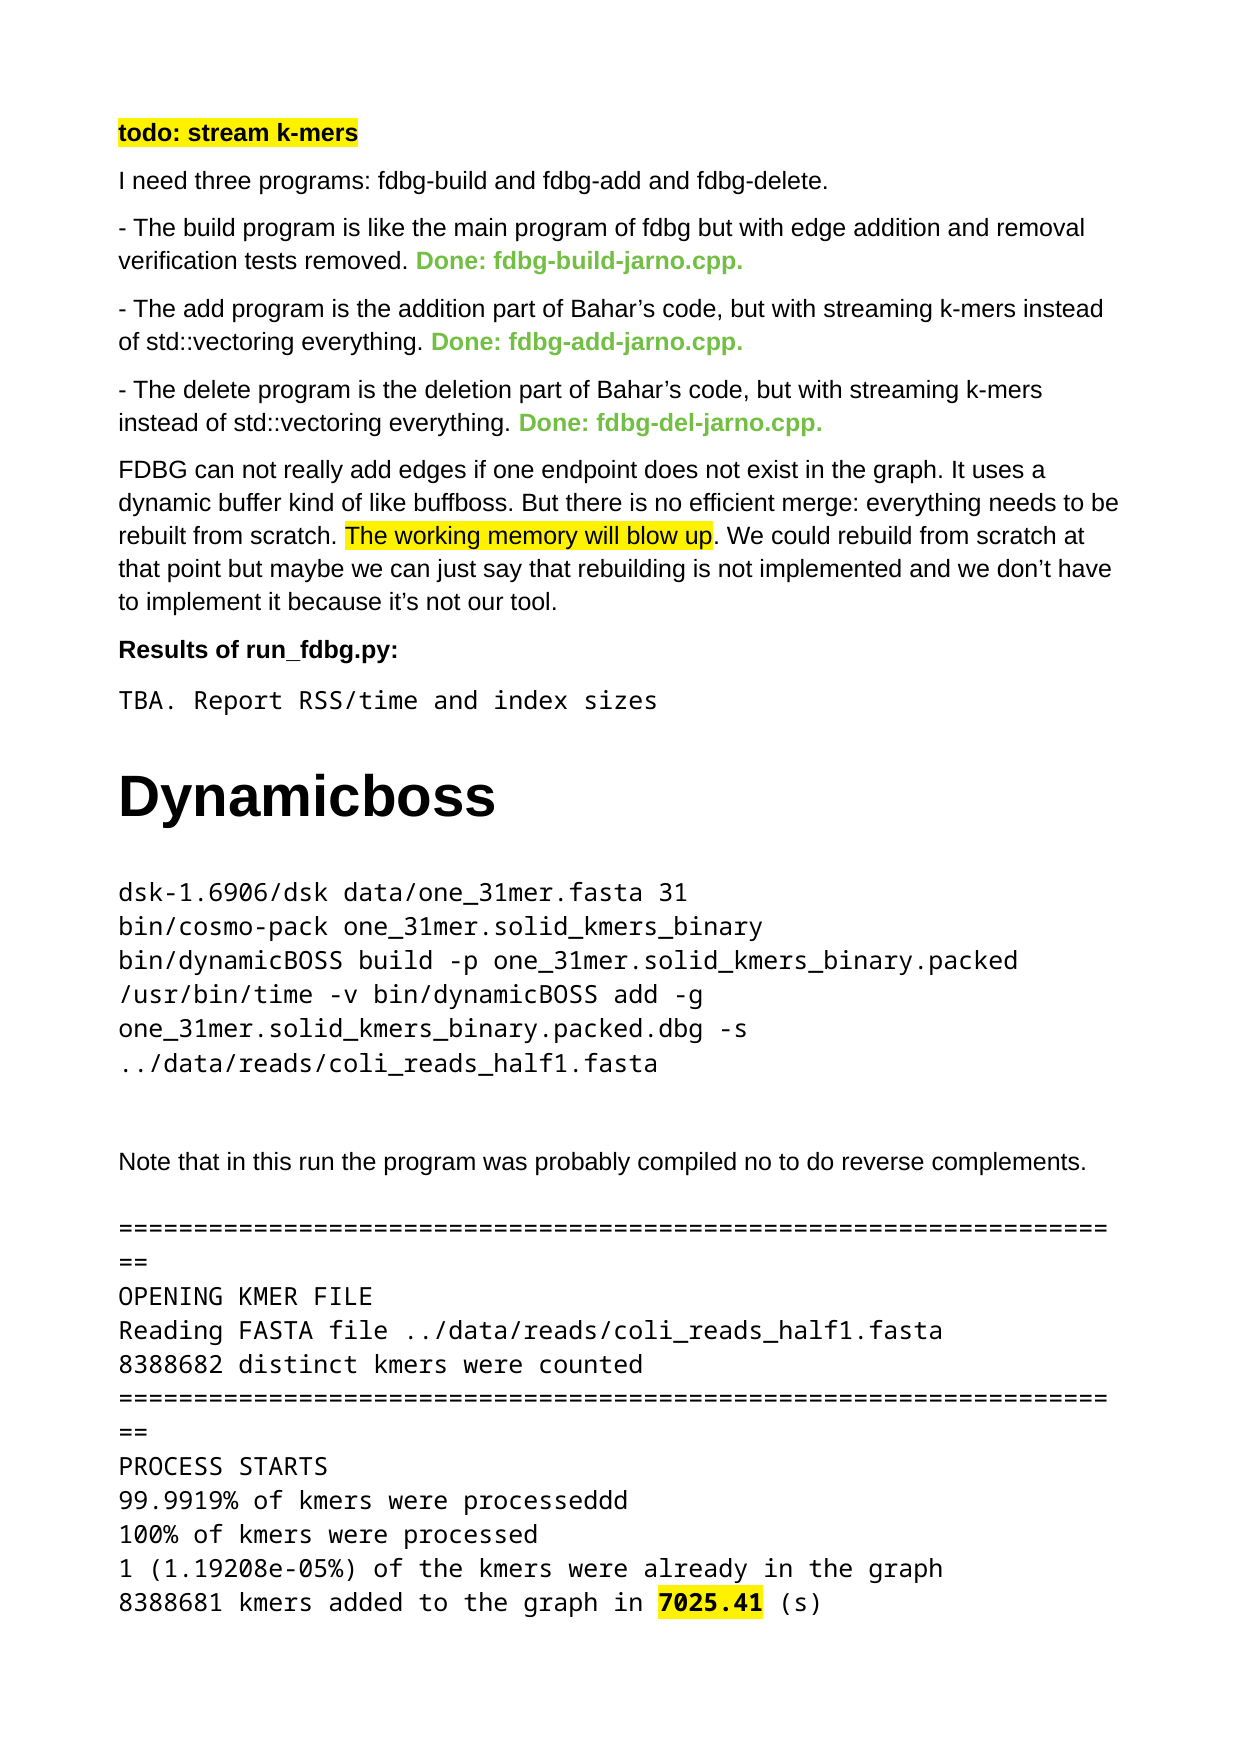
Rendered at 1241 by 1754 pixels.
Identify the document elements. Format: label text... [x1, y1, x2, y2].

text 8388681 kmers added to the graph in 7025.41 (s) [118, 1585, 1122, 1619]
text 8388682 distinct kmers were counted [118, 1346, 1122, 1381]
text dsk-1.6906/dsk data/one_31mer.fasta 31 [118, 875, 1122, 909]
text ==================================================================== [118, 1210, 1122, 1278]
text todo: stream k-mers [118, 118, 1122, 147]
text TBA. Report RSS/time and index sizes [118, 682, 1122, 717]
text 99.9919% of kmers were processeddd [118, 1483, 1122, 1517]
text Reading FASTA file ../data/reads/coli_reads_half1.fasta [118, 1312, 1122, 1346]
text /usr/bin/time -v bin/dynamicBOSS add -g one_31mer.solid_kmers_binary.packed.dbg -s ../data/reads/coli_reads_half1.fasta [118, 977, 1122, 1079]
text bin/cosmo-pack one_31mer.solid_kmers_binary [118, 909, 1122, 943]
text - The build program is like the main program of fdbg but with edge addition and removal verification tests removed. Done: fdbg-build-jarno.cpp. [118, 213, 1122, 275]
text Note that in this run the program was probably compiled no to do reverse complements. [118, 1147, 1122, 1176]
text 1 (1.19208e-05%) of the kmers were already in the graph [118, 1551, 1122, 1585]
text Results of run_fdbg.py: [118, 635, 1122, 664]
text ==================================================================== [118, 1381, 1122, 1449]
text - The add program is the addition part of Bahar’s code, but with streaming k-mers instead of std::vectoring everything. Done: fdbg-add-jarno.cpp. [118, 294, 1122, 356]
text - The delete program is the deletion part of Bahar’s code, but with streaming k-mers instead of std::vectoring everything. Done: fdbg-del-jarno.cpp. [118, 374, 1122, 436]
text OPENING KMER FILE [118, 1278, 1122, 1312]
text 100% of kmers were processed [118, 1517, 1122, 1551]
text PROCESS STARTS [118, 1449, 1122, 1483]
text bin/dynamicBOSS build -p one_31mer.solid_kmers_binary.packed [118, 943, 1122, 977]
text I need three programs: fdbg-build and fdbg-add and fdbg-delete. [118, 166, 1122, 194]
title Dynamicboss [118, 761, 1122, 828]
text FDBG can not really add edges if one endpoint does not exist in the graph. It uses a dynamic buffer kind of like buffboss. But there is no efficient merge: everything needs to be rebuilt from scratch. The working memory will blow up. We could rebuild from scratch at that point but maybe we can just say that rebuilding is not implemented and we don’t have to implement it because it’s not our tool. [118, 455, 1122, 616]
